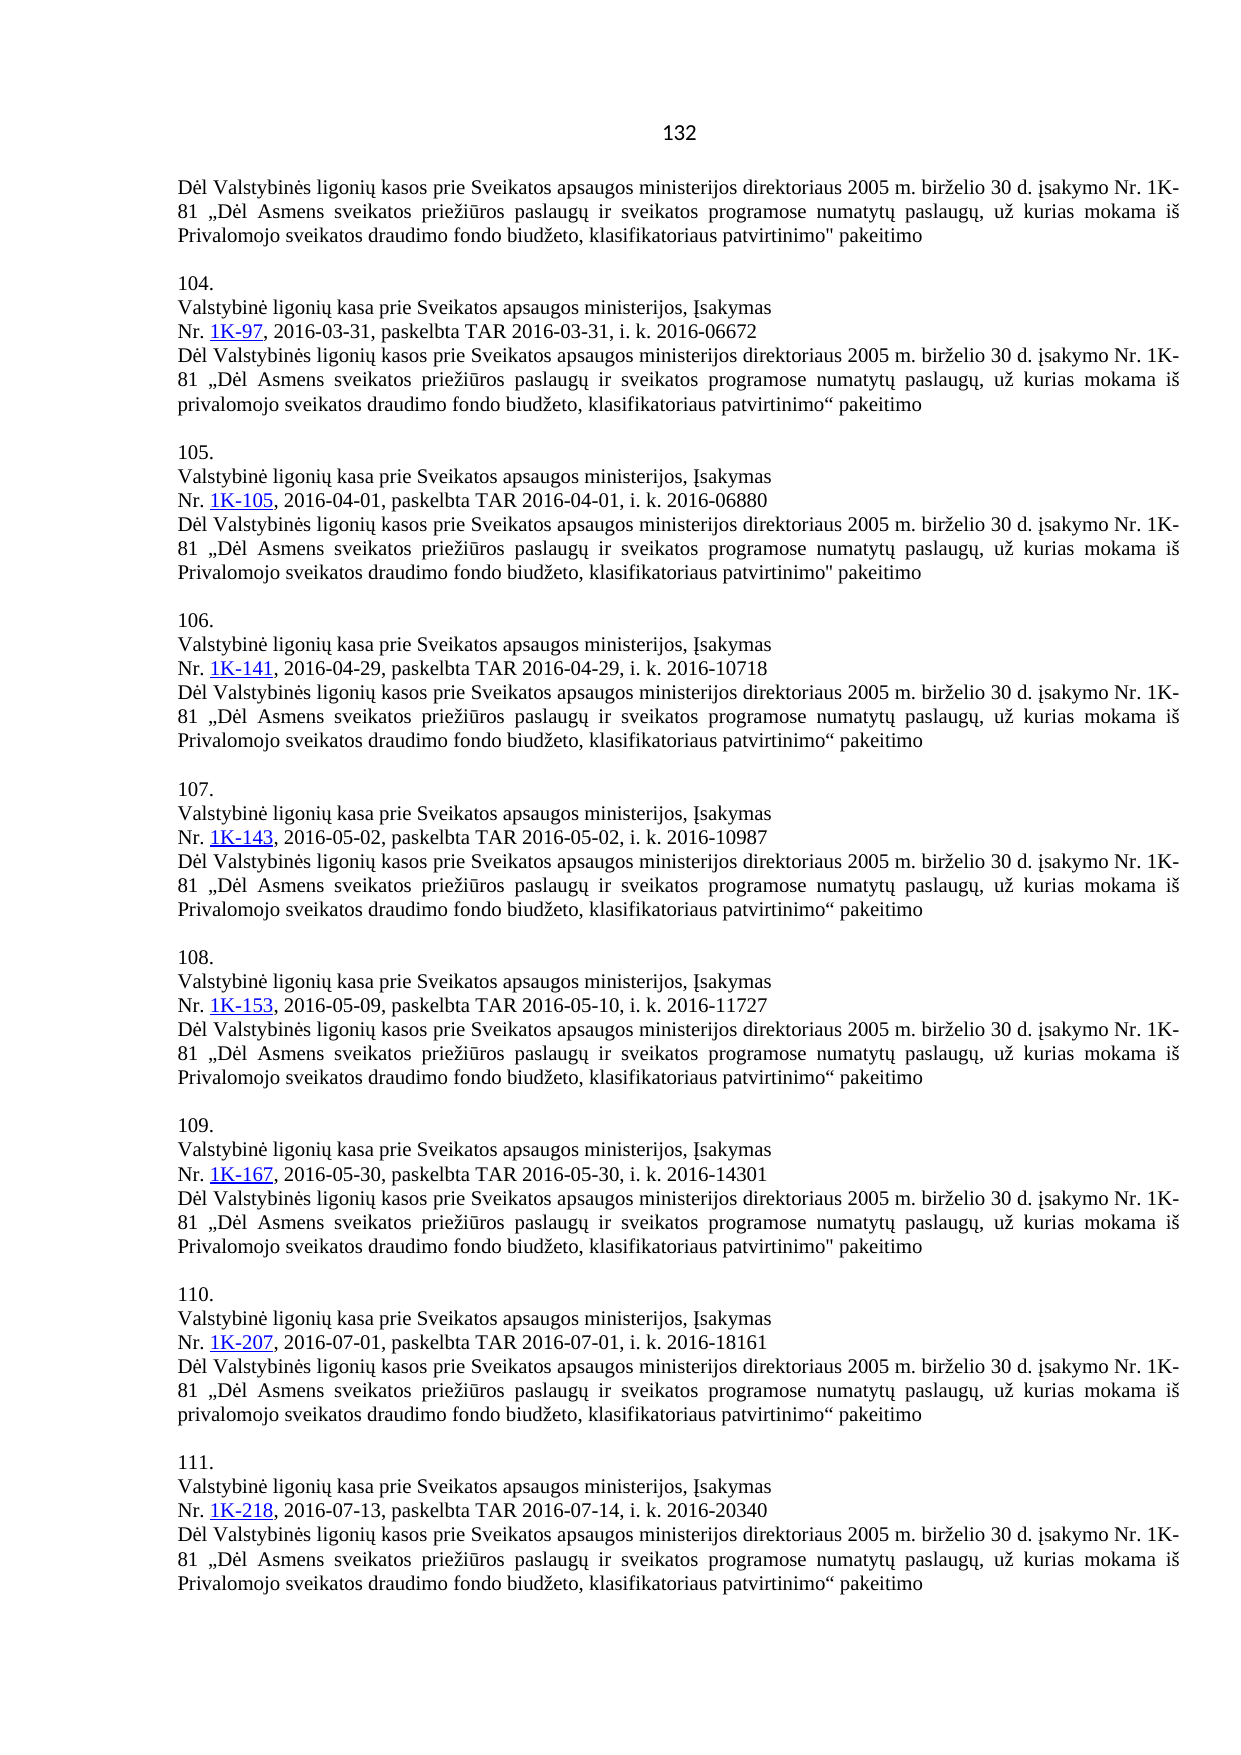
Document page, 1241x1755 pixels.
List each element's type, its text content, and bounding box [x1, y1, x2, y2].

text 107. [177, 776, 1181, 801]
text 106. [177, 608, 1181, 632]
text Valstybinė ligonių kasa prie Sveikatos apsaugos ministerijos, Įsakymas [177, 1474, 1181, 1498]
text Dėl Valstybinės ligonių kasos prie Sveikatos apsaugos ministerijos direktoriaus 2005 m. birželio 30 d. įsakymo Nr. 1K-81 „Dėl Asmens sveikatos priežiūros paslaugų ir sveikatos programose numatytų paslaugų, už kurias mokama iš Privalomojo sveikatos draudimo fondo biudžeto, klasifikatoriaus patvirtinimo“ pakeitimo [177, 680, 1181, 752]
text Valstybinė ligonių kasa prie Sveikatos apsaugos ministerijos, Įsakymas [177, 295, 1181, 319]
text Dėl Valstybinės ligonių kasos prie Sveikatos apsaugos ministerijos direktoriaus 2005 m. birželio 30 d. įsakymo Nr. 1K-81 „Dėl Asmens sveikatos priežiūros paslaugų ir sveikatos programose numatytų paslaugų, už kurias mokama iš Privalomojo sveikatos draudimo fondo biudžeto, klasifikatoriaus patvirtinimo" pakeitimo [177, 1186, 1181, 1258]
text Nr. 1K-167, 2016-05-30, paskelbta TAR 2016-05-30, i. k. 2016-14301 [177, 1161, 1181, 1186]
text Dėl Valstybinės ligonių kasos prie Sveikatos apsaugos ministerijos direktoriaus 2005 m. birželio 30 d. įsakymo Nr. 1K-81 „Dėl Asmens sveikatos priežiūros paslaugų ir sveikatos programose numatytų paslaugų, už kurias mokama iš Privalomojo sveikatos draudimo fondo biudžeto, klasifikatoriaus patvirtinimo" pakeitimo [177, 175, 1181, 247]
text Valstybinė ligonių kasa prie Sveikatos apsaugos ministerijos, Įsakymas [177, 632, 1181, 656]
text Valstybinė ligonių kasa prie Sveikatos apsaugos ministerijos, Įsakymas [177, 1137, 1181, 1161]
text Valstybinė ligonių kasa prie Sveikatos apsaugos ministerijos, Įsakymas [177, 1306, 1181, 1330]
text Dėl Valstybinės ligonių kasos prie Sveikatos apsaugos ministerijos direktoriaus 2005 m. birželio 30 d. įsakymo Nr. 1K-81 „Dėl Asmens sveikatos priežiūros paslaugų ir sveikatos programose numatytų paslaugų, už kurias mokama iš Privalomojo sveikatos draudimo fondo biudžeto, klasifikatoriaus patvirtinimo'' pakeitimo [177, 512, 1181, 584]
text Nr. 1K-153, 2016-05-09, paskelbta TAR 2016-05-10, i. k. 2016-11727 [177, 993, 1181, 1017]
text 110. [177, 1282, 1181, 1306]
text Nr. 1K-97, 2016-03-31, paskelbta TAR 2016-03-31, i. k. 2016-06672 [177, 319, 1181, 343]
text 104. [177, 271, 1181, 295]
text 111. [177, 1450, 1181, 1474]
text Dėl Valstybinės ligonių kasos prie Sveikatos apsaugos ministerijos direktoriaus 2005 m. birželio 30 d. įsakymo Nr. 1K-81 „Dėl Asmens sveikatos priežiūros paslaugų ir sveikatos programose numatytų paslaugų, už kurias mokama iš Privalomojo sveikatos draudimo fondo biudžeto, klasifikatoriaus patvirtinimo“ pakeitimo [177, 849, 1181, 921]
text Valstybinė ligonių kasa prie Sveikatos apsaugos ministerijos, Įsakymas [177, 801, 1181, 824]
text Nr. 1K-207, 2016-07-01, paskelbta TAR 2016-07-01, i. k. 2016-18161 [177, 1330, 1181, 1354]
text 105. [177, 439, 1181, 464]
text Nr. 1K-141, 2016-04-29, paskelbta TAR 2016-04-29, i. k. 2016-10718 [177, 656, 1181, 680]
text 108. [177, 945, 1181, 969]
text Nr. 1K-105, 2016-04-01, paskelbta TAR 2016-04-01, i. k. 2016-06880 [177, 488, 1181, 512]
text Dėl Valstybinės ligonių kasos prie Sveikatos apsaugos ministerijos direktoriaus 2005 m. birželio 30 d. įsakymo Nr. 1K-81 „Dėl Asmens sveikatos priežiūros paslaugų ir sveikatos programose numatytų paslaugų, už kurias mokama iš privalomojo sveikatos draudimo fondo biudžeto, klasifikatoriaus patvirtinimo“ pakeitimo [177, 343, 1181, 416]
text Dėl Valstybinės ligonių kasos prie Sveikatos apsaugos ministerijos direktoriaus 2005 m. birželio 30 d. įsakymo Nr. 1K-81 „Dėl Asmens sveikatos priežiūros paslaugų ir sveikatos programose numatytų paslaugų, už kurias mokama iš Privalomojo sveikatos draudimo fondo biudžeto, klasifikatoriaus patvirtinimo“ pakeitimo [177, 1522, 1181, 1594]
text Nr. 1K-143, 2016-05-02, paskelbta TAR 2016-05-02, i. k. 2016-10987 [177, 824, 1181, 849]
text Dėl Valstybinės ligonių kasos prie Sveikatos apsaugos ministerijos direktoriaus 2005 m. birželio 30 d. įsakymo Nr. 1K-81 „Dėl Asmens sveikatos priežiūros paslaugų ir sveikatos programose numatytų paslaugų, už kurias mokama iš privalomojo sveikatos draudimo fondo biudžeto, klasifikatoriaus patvirtinimo“ pakeitimo [177, 1354, 1181, 1426]
text Nr. 1K-218, 2016-07-13, paskelbta TAR 2016-07-14, i. k. 2016-20340 [177, 1498, 1181, 1522]
text Valstybinė ligonių kasa prie Sveikatos apsaugos ministerijos, Įsakymas [177, 969, 1181, 993]
text 109. [177, 1113, 1181, 1137]
text Valstybinė ligonių kasa prie Sveikatos apsaugos ministerijos, Įsakymas [177, 464, 1181, 488]
text Dėl Valstybinės ligonių kasos prie Sveikatos apsaugos ministerijos direktoriaus 2005 m. birželio 30 d. įsakymo Nr. 1K-81 „Dėl Asmens sveikatos priežiūros paslaugų ir sveikatos programose numatytų paslaugų, už kurias mokama iš Privalomojo sveikatos draudimo fondo biudžeto, klasifikatoriaus patvirtinimo“ pakeitimo [177, 1017, 1181, 1089]
